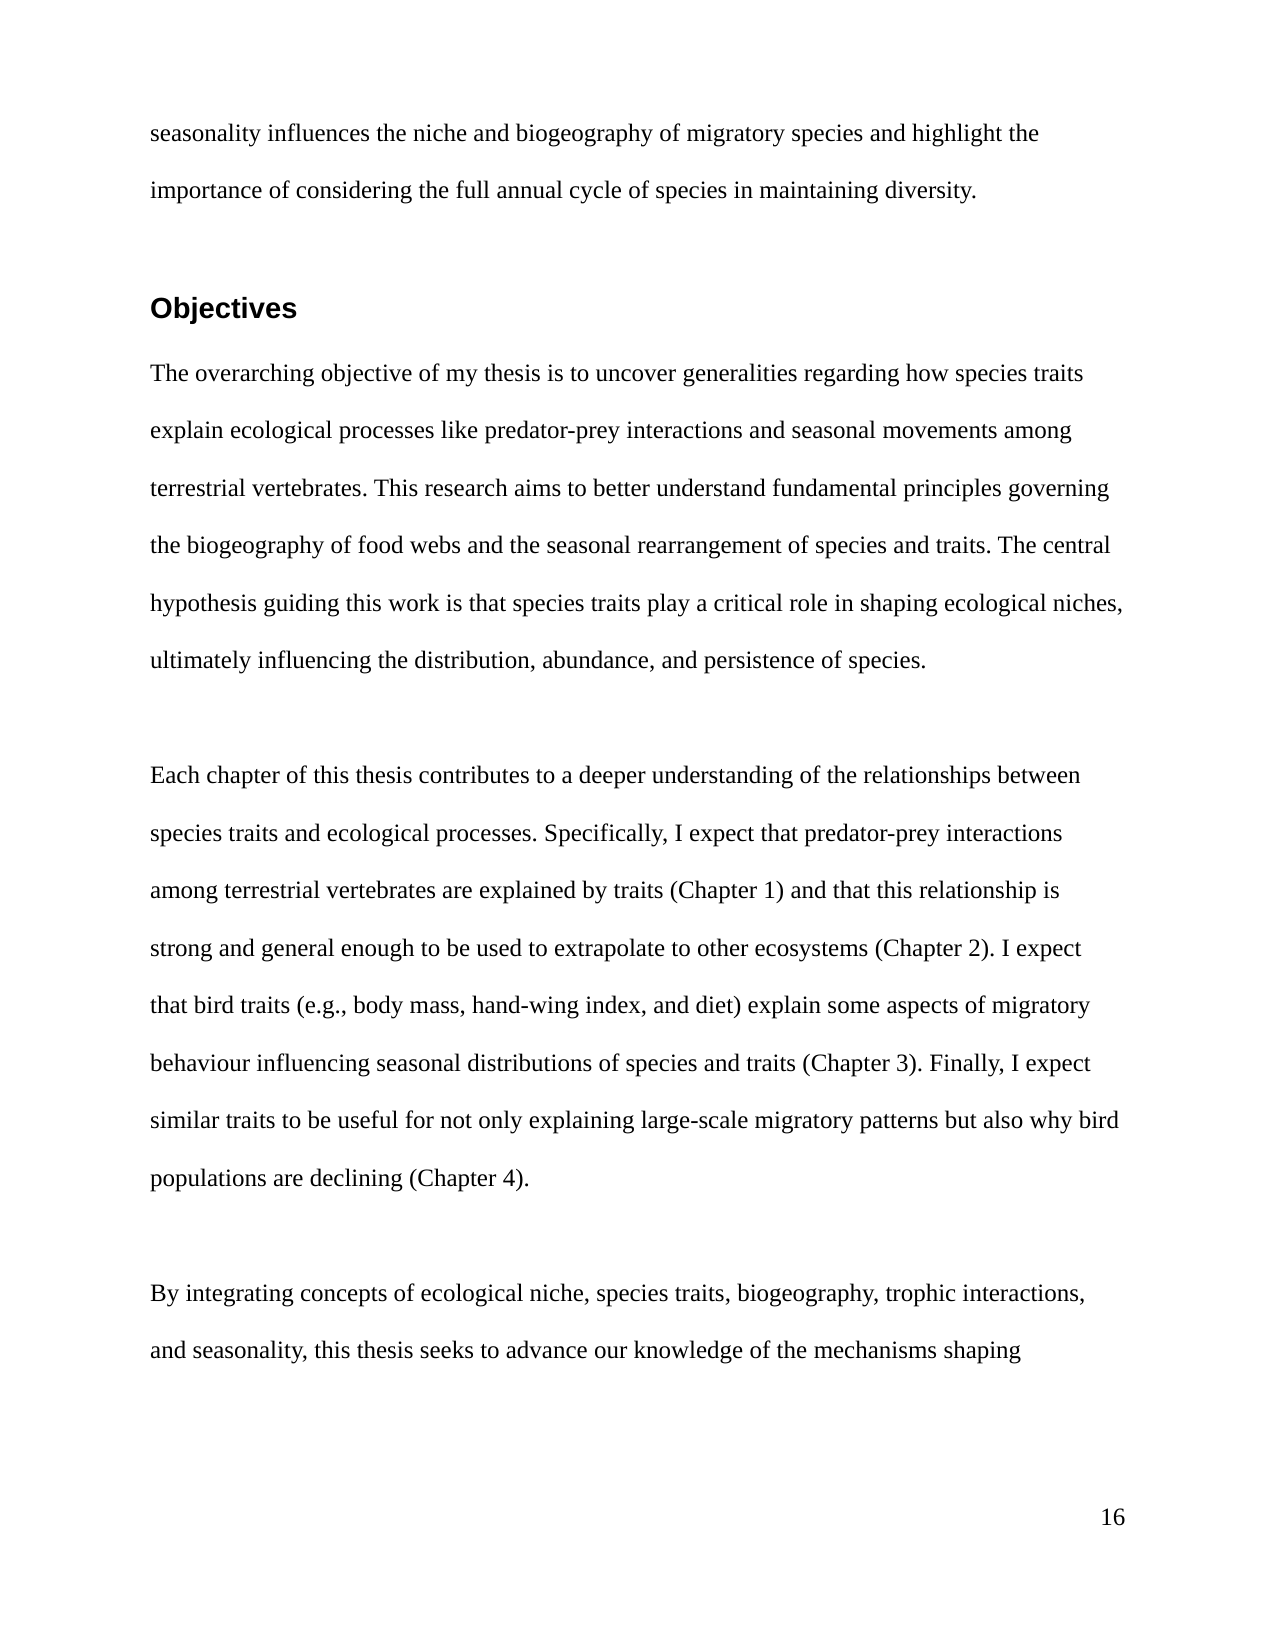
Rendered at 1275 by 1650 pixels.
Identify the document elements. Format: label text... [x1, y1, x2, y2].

text Each chapter of this thesis contributes to a deeper understanding of the relationships between species traits and ecological processes. Specifically, I expect that predator-prey interactions among terrestrial vertebrates are explained by traits (Chapter 1) and that this relationship is strong and general enough to be used to extrapolate to other ecosystems (Chapter 2). I expect that bird traits (e.g., body mass, hand-wing index, and diet) explain some aspects of migratory behaviour influencing seasonal distributions of species and traits (Chapter 3). Finally, I expect similar traits to be useful for not only explaining large-scale migratory patterns but also why bird populations are declining (Chapter 4). [150, 760, 1125, 1191]
text The overarching objective of my thesis is to uncover generalities regarding how species traits explain ecological processes like predator-prey interactions and seasonal movements among terrestrial vertebrates. This research aims to better understand fundamental principles governing the biogeography of food webs and the seasonal rearrangement of species and traits. The central hypothesis guiding this work is that species traits play a critical role in shaping ecological niches, ultimately influencing the distribution, abundance, and persistence of species. [150, 358, 1125, 674]
text By integrating concepts of ecological niche, species traits, biogeography, trophic interactions, and seasonality, this thesis seeks to advance our knowledge of the mechanisms shaping [150, 1278, 1125, 1364]
text seasonality influences the niche and biogeography of migratory species and highlight the importance of considering the full annual cycle of species in maintaining diversity. [150, 118, 1125, 204]
subtitle Objectives [150, 291, 1125, 324]
